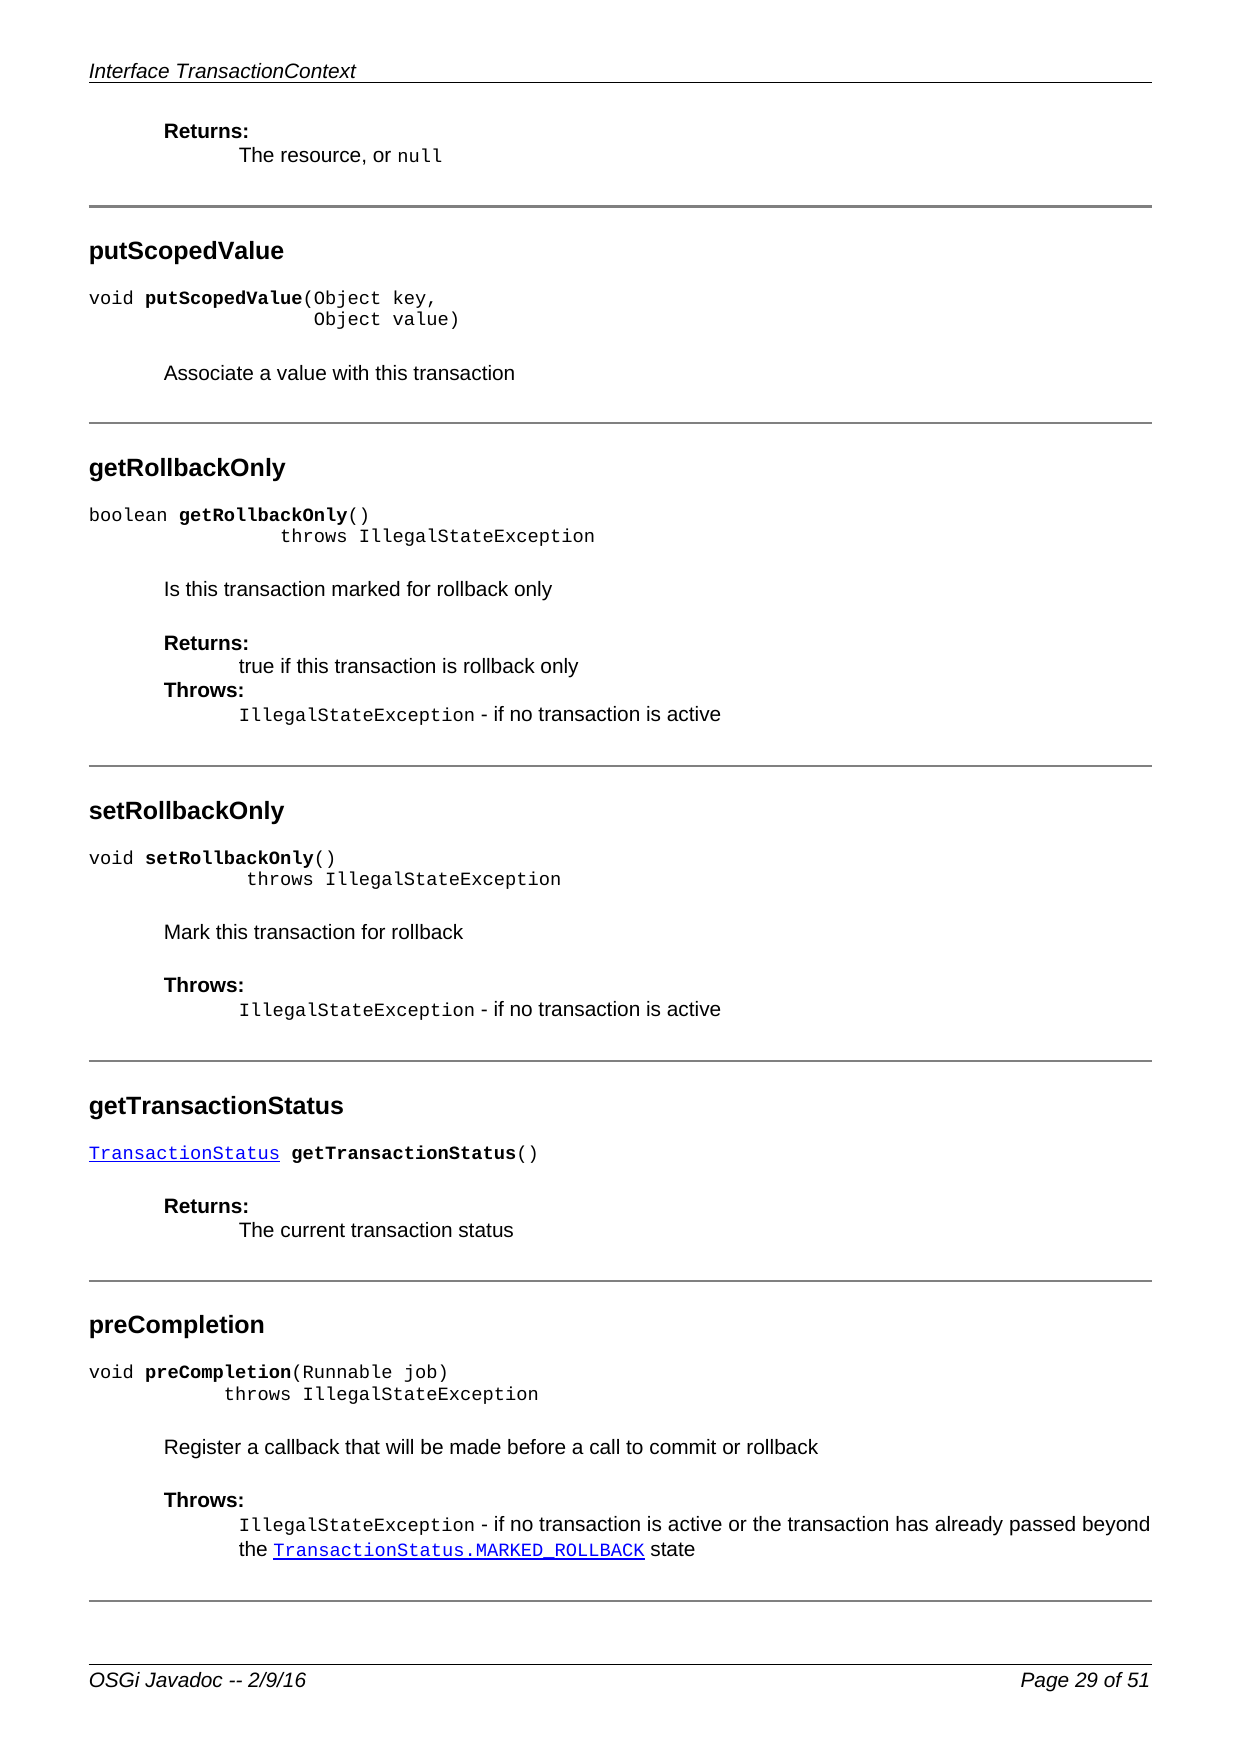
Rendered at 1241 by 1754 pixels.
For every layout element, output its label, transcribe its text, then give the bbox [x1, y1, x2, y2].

text IllegalStateException - if no transaction is active or the transaction has already passed beyond the TransactionStatus.MARKED_ROLLBACK state [238, 1512, 1152, 1562]
text true if this transaction is rollback only [238, 654, 1152, 678]
text void setRollbackOnly() throws IllegalStateException [88, 848, 1152, 891]
text IllegalStateException - if no transaction is active [238, 997, 1152, 1022]
text Is this transaction marked for rollback only [163, 577, 1152, 601]
text TransactionStatus getTransactionStatus() [88, 1144, 1152, 1165]
subtitle preCompletion [88, 1310, 1152, 1339]
subtitle getRollbackOnly [88, 453, 1152, 481]
text Throws: [163, 973, 1152, 997]
text void putScopedValue(Object key, Object value) [88, 289, 1152, 331]
subtitle getTransactionStatus [88, 1091, 1152, 1119]
text boolean getRollbackOnly() throws IllegalStateException [88, 506, 1152, 548]
text void preCompletion(Runnable job) throws IllegalStateException [88, 1363, 1152, 1406]
text Returns: [163, 1194, 1152, 1218]
text Returns: [163, 118, 1152, 142]
text The current transaction status [238, 1218, 1152, 1242]
text Register a callback that will be made before a call to commit or rollback [163, 1435, 1152, 1459]
text Throws: [163, 1488, 1152, 1512]
text Throws: [163, 678, 1152, 702]
text The resource, or null [238, 142, 1152, 168]
text Associate a value with this transaction [163, 360, 1152, 384]
text Mark this transaction for rollback [163, 920, 1152, 944]
subtitle setRollbackOnly [88, 796, 1152, 824]
text Returns: [163, 630, 1152, 654]
text IllegalStateException - if no transaction is active [238, 702, 1152, 727]
subtitle putScopedValue [88, 236, 1152, 264]
